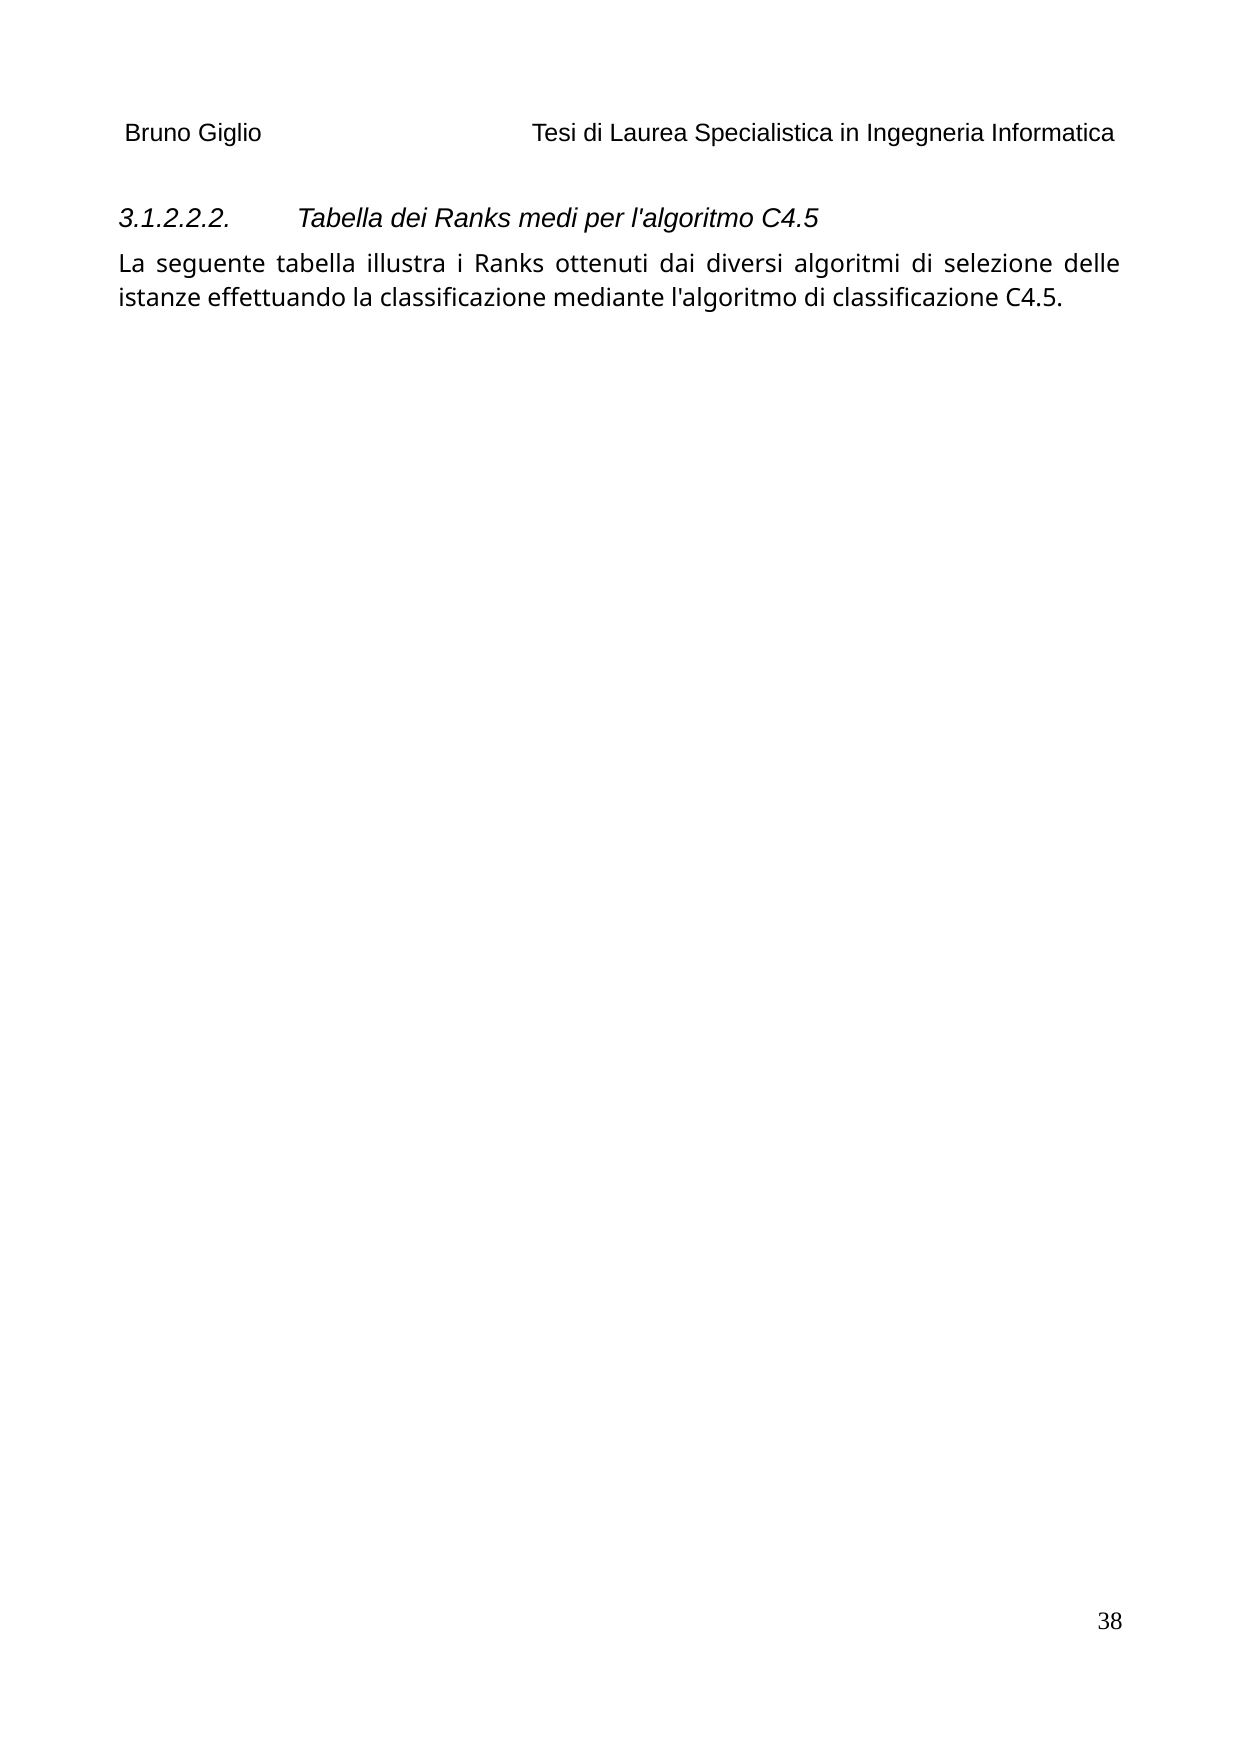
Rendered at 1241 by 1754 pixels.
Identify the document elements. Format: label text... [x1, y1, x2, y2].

subtitle Tabella dei Ranks medi per l'algoritmo C4.5 [118, 202, 1122, 233]
text La seguente tabella illustra i Ranks ottenuti dai diversi algoritmi di selezione delle istanze effettuando la classificazione mediante l'algoritmo di classificazione C4.5. [118, 246, 1122, 314]
